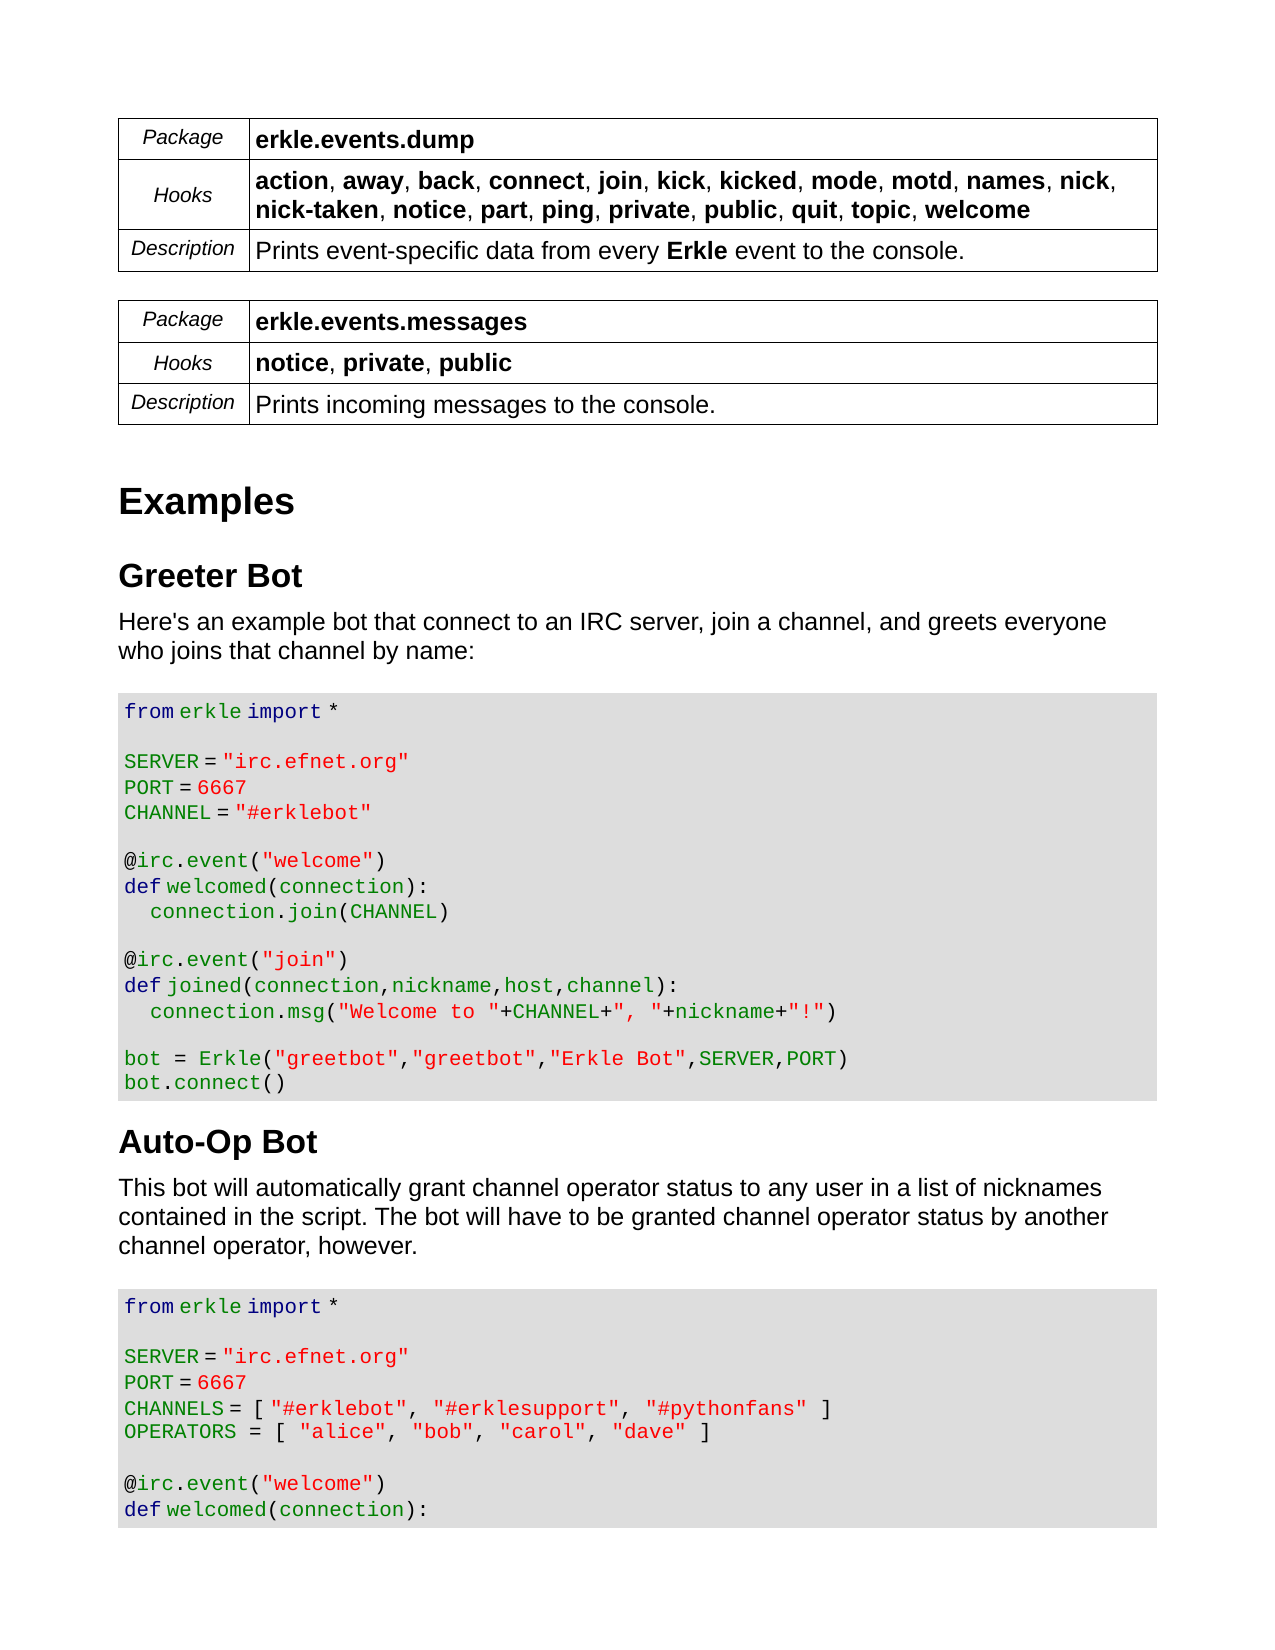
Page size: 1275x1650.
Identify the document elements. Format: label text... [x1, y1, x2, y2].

table_header Package [119, 119, 249, 159]
table_header erkle.events.messages [250, 301, 1157, 342]
subtitle Greeter Bot [118, 556, 1157, 594]
table_cell Description [119, 384, 249, 424]
table_header from erkle import * SERVER = "irc.efnet.org" PORT = 6667 CHANNELS = [ "#erklebot", "#erklesupport", "#pythonfans" ] OPERATORS = [ "alice", "bob", "carol", "dave" ] @irc.event("welcome") def welcomed(connection): [118, 1289, 1157, 1528]
text Here's an example bot that connect to an IRC server, join a channel, and greets everyone who joins that channel by name: [118, 607, 1157, 664]
table_header erkle.events.dump [250, 119, 1157, 159]
table_cell action, away, back, connect, join, kick, kicked, mode, motd, names, nick, nick-taken, notice, part, ping, private, public, quit, topic, welcome [250, 160, 1157, 229]
table_cell Hooks [119, 343, 249, 383]
table_cell Prints event-specific data from every Erkle event to the console. [250, 230, 1157, 271]
text This bot will automatically grant channel operator status to any user in a list of nicknames contained in the script. The bot will have to be granted channel operator status by another channel operator, however. [118, 1173, 1157, 1260]
table_cell Hooks [119, 160, 249, 229]
table_cell Description [119, 230, 249, 271]
table_header Package [119, 301, 249, 342]
subtitle Examples [118, 479, 1157, 523]
table_header from erkle import * SERVER = "irc.efnet.org" PORT = 6667 CHANNEL = "#erklebot" @irc.event("welcome") def welcomed(connection): connection.join(CHANNEL) @irc.event("join") def joined(connection,nickname,host,channel): connection.msg("Welcome to "+CHANNEL+", "+nickname+"!") bot = Erkle("greetbot","greetbot","Erkle Bot",SERVER,PORT) bot.connect() [118, 693, 1157, 1101]
table_cell Prints incoming messages to the console. [250, 384, 1157, 424]
subtitle Auto-Op Bot [118, 1122, 1157, 1161]
table_cell notice, private, public [250, 343, 1157, 383]
